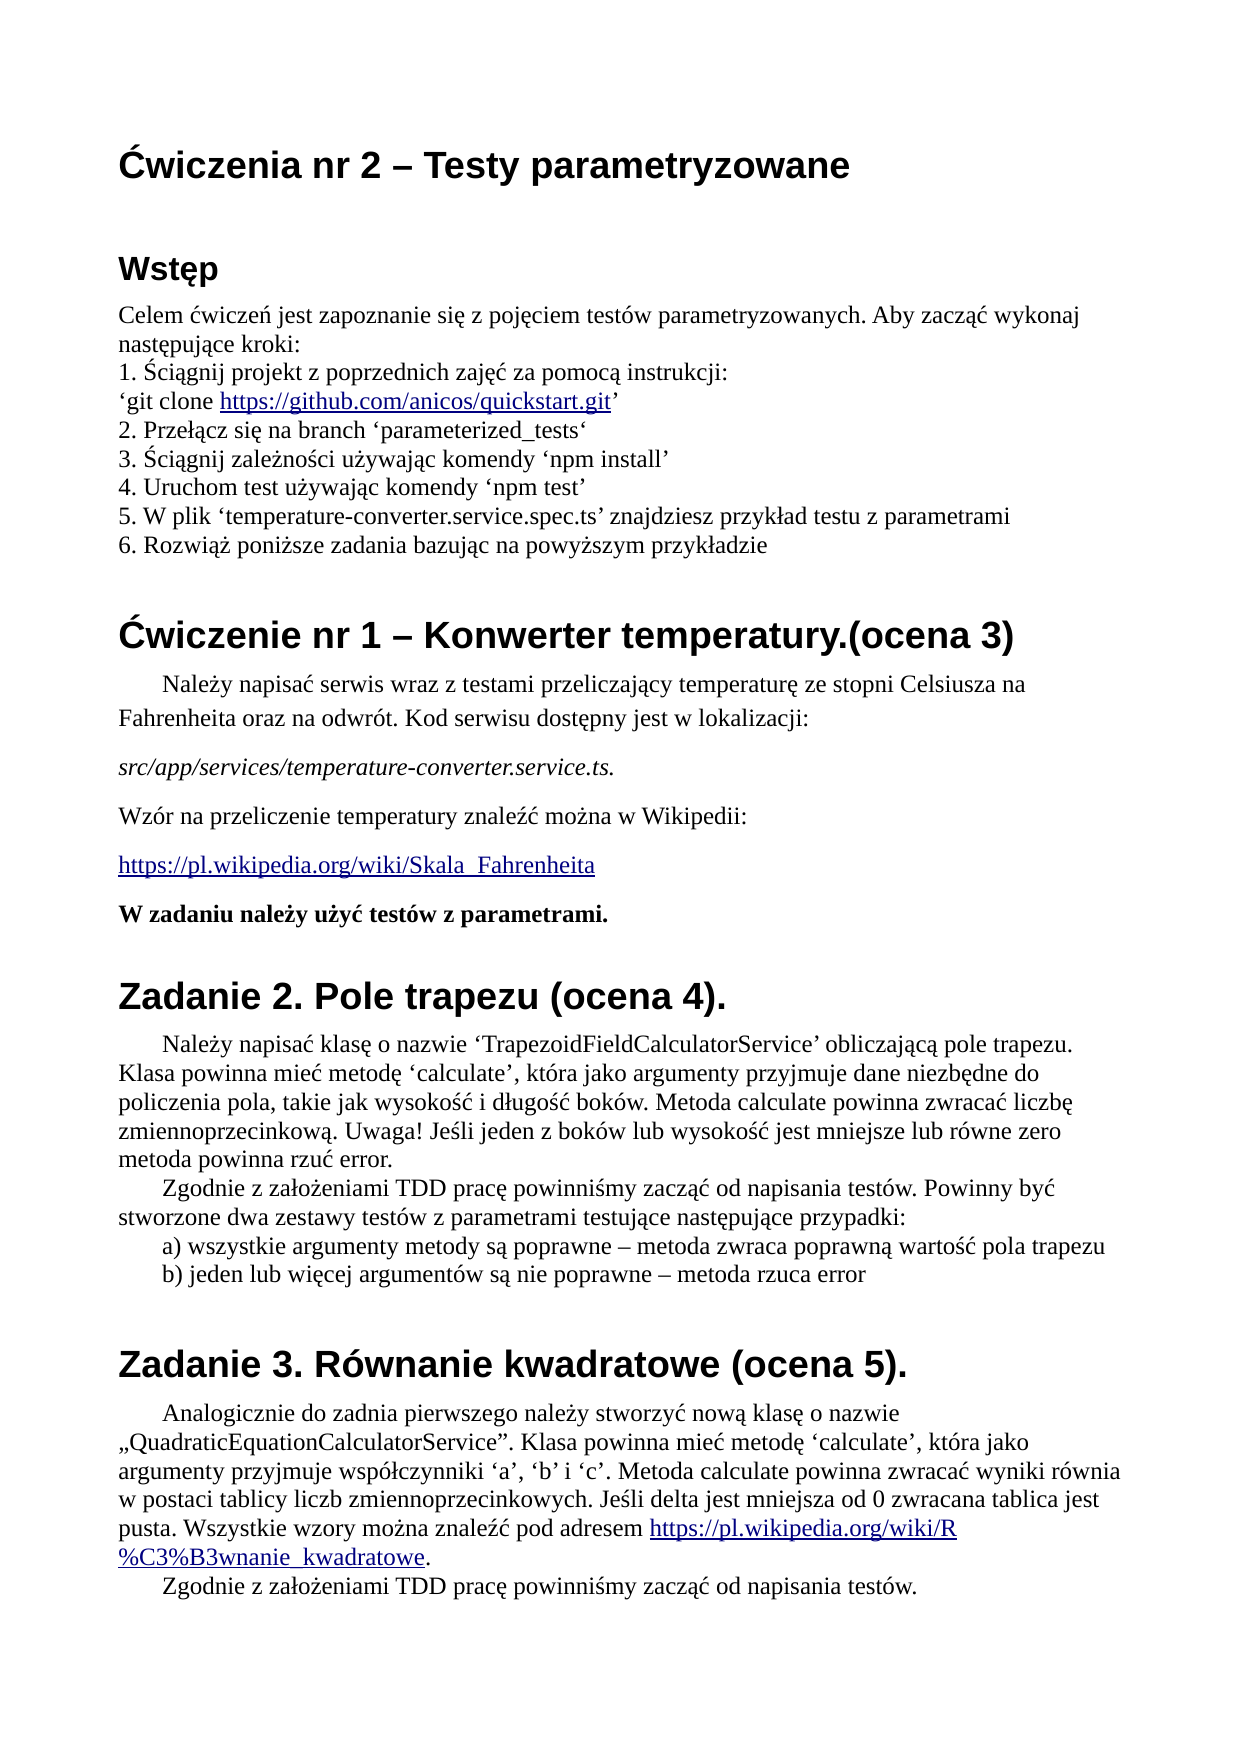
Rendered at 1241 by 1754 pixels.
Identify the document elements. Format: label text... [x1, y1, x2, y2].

text Należy napisać serwis wraz z testami przeliczający temperaturę ze stopni Celsiusza na Fahrenheita oraz na odwrót. Kod serwisu dostępny jest w lokalizacji: [118, 669, 1122, 732]
text https://pl.wikipedia.org/wiki/Skala_Fahrenheita [118, 850, 1122, 879]
text 1. Ściągnij projekt z poprzednich zajęć za pomocą instrukcji: [118, 357, 1122, 386]
subtitle Zadanie 2. Pole trapezu (ocena 4). [118, 973, 1122, 1017]
text W zadaniu należy użyć testów z parametrami. [118, 899, 1122, 928]
text Analogicznie do zadnia pierwszego należy stworzyć nową klasę o nazwie „QuadraticEquationCalculatorService”. Klasa powinna mieć metodę ‘calculate’, która jako argumenty przyjmuje współczynniki ‘a’, ‘b’ i ‘c’. Metoda calculate powinna zwracać wyniki równia w postaci tablicy liczb zmiennoprzecinkowych. Jeśli delta jest mniejsza od 0 zwracana tablica jest pusta. Wszystkie wzory można znaleźć pod adresem https://pl.wikipedia.org/wiki/R%C3%B3wnanie_kwadratowe. [118, 1398, 1122, 1571]
text 6. Rozwiąż poniższe zadania bazując na powyższym przykładzie [118, 530, 1122, 559]
text Zgodnie z założeniami TDD pracę powinniśmy zacząć od napisania testów. Powinny być stworzone dwa zestawy testów z parametrami testujące następujące przypadki: [118, 1173, 1122, 1231]
text Wzór na przeliczenie temperatury znaleźć można w Wikipedii: [118, 801, 1122, 830]
text Zgodnie z założeniami TDD pracę powinniśmy zacząć od napisania testów. [118, 1571, 1122, 1599]
text 4. Uruchom test używając komendy ‘npm test’ [118, 472, 1122, 501]
subtitle Zadanie 3. Równanie kwadratowe (ocena 5). [118, 1342, 1122, 1386]
text 5. W plik ‘temperature-converter.service.spec.ts’ znajdziesz przykład testu z parametrami [118, 501, 1122, 530]
subtitle Wstęp [118, 249, 1122, 287]
text a) wszystkie argumenty metody są poprawne – metoda zwraca poprawną wartość pola trapezu [118, 1231, 1122, 1259]
text 3. Ściągnij zależności używając komendy ‘npm install’ [118, 444, 1122, 472]
subtitle Ćwiczenie nr 1 – Konwerter temperatury.(ocena 3) [118, 612, 1122, 656]
text Należy napisać klasę o nazwie ‘TrapezoidFieldCalculatorService’ obliczającą pole trapezu. Klasa powinna mieć metodę ‘calculate’, która jako argumenty przyjmuje dane niezbędne do policzenia pola, takie jak wysokość i długość boków. Metoda calculate powinna zwracać liczbę zmiennoprzecinkową. Uwaga! Jeśli jeden z boków lub wysokość jest mniejsze lub równe zero metoda powinna rzuć error. [118, 1029, 1122, 1173]
text 2. Przełącz się na branch ‘parameterized_tests‘ [118, 415, 1122, 444]
text b) jeden lub więcej argumentów są nie poprawne – metoda rzuca error [118, 1259, 1122, 1288]
text ‘git clone https://github.com/anicos/quickstart.git’ [118, 386, 1122, 415]
text src/app/services/temperature-converter.service.ts. [118, 752, 1122, 781]
subtitle Ćwiczenia nr 2 – Testy parametryzowane [118, 143, 1122, 187]
text Celem ćwiczeń jest zapoznanie się z pojęciem testów parametryzowanych. Aby zacząć wykonaj następujące kroki: [118, 300, 1122, 357]
